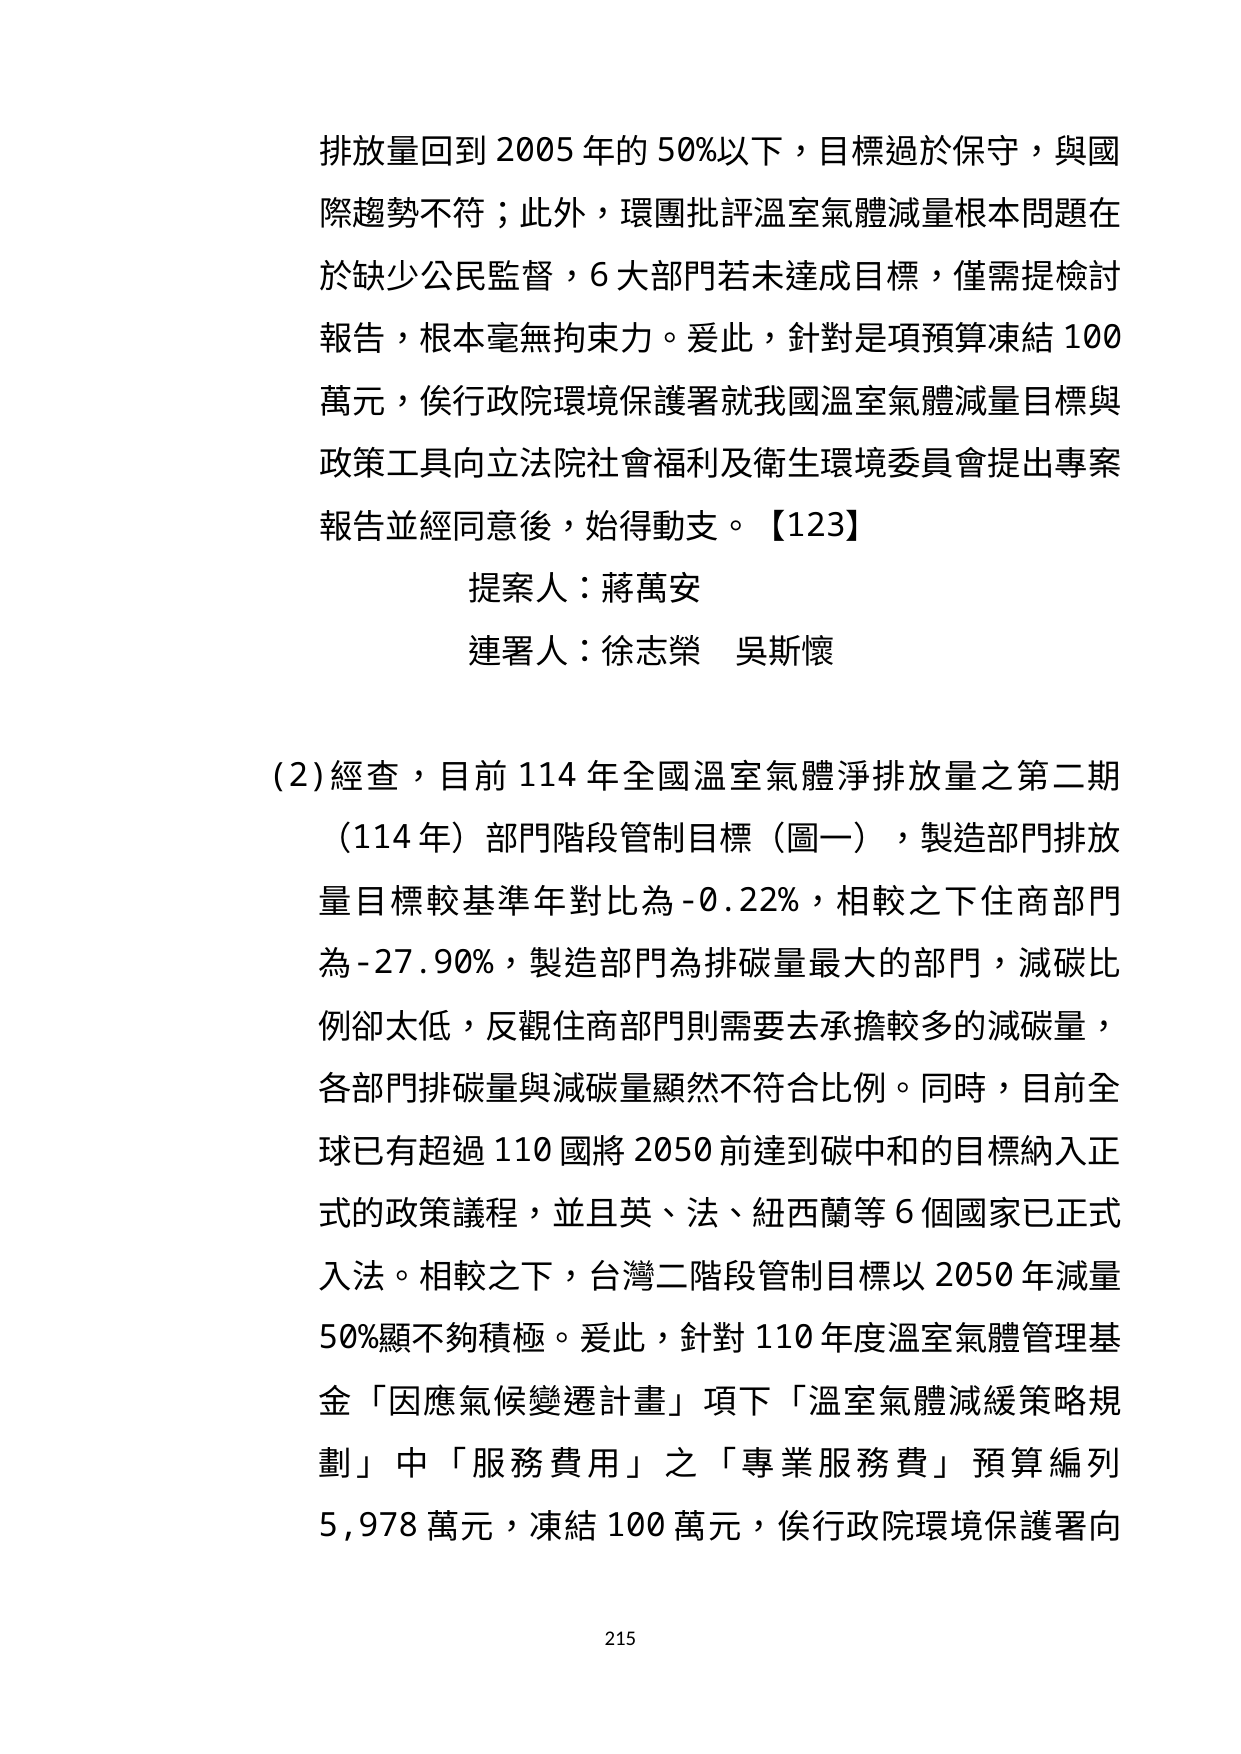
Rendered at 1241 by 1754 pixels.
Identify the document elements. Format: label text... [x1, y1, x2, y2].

text 排放量回到2005年的50%以下，目標過於保守，與國際趨勢不符；此外，環團批評溫室氣體減量根本問題在於缺少公民監督，6大部門若未達成目標，僅需提檢討報告，根本毫無拘束力。爰此，針對是項預算凍結100萬元，俟行政院環境保護署就我國溫室氣體減量目標與政策工具向立法院社會福利及衛生環境委員會提出專案報告並經同意後，始得動支。【123】 [319, 107, 1122, 544]
text 連署人：徐志榮 吳斯懷 [468, 607, 1122, 669]
text (2)經查，目前114年全國溫室氣體淨排放量之第二期（114年）部門階段管制目標（圖一），製造部門排放量目標較基準年對比為-0.22%，相較之下住商部門為-27.90%，製造部門為排碳量最大的部門，減碳比例卻太低，反觀住商部門則需要去承擔較多的減碳量，各部門排碳量與減碳量顯然不符合比例。同時，目前全球已有超過110國將2050前達到碳中和的目標納入正式的政策議程，並且英、法、紐西蘭等6個國家已正式入法。相較之下，台灣二階段管制目標以2050年減量50%顯不夠積極。爰此，針對110年度溫室氣體管理基金「因應氣候變遷計畫」項下「溫室氣體減緩策略規劃」中「服務費用」之「專業服務費」預算編列5,978萬元，凍結100萬元，俟行政院環境保護署向 [268, 732, 1122, 1544]
text 提案人：蔣萬安 [468, 544, 1122, 607]
